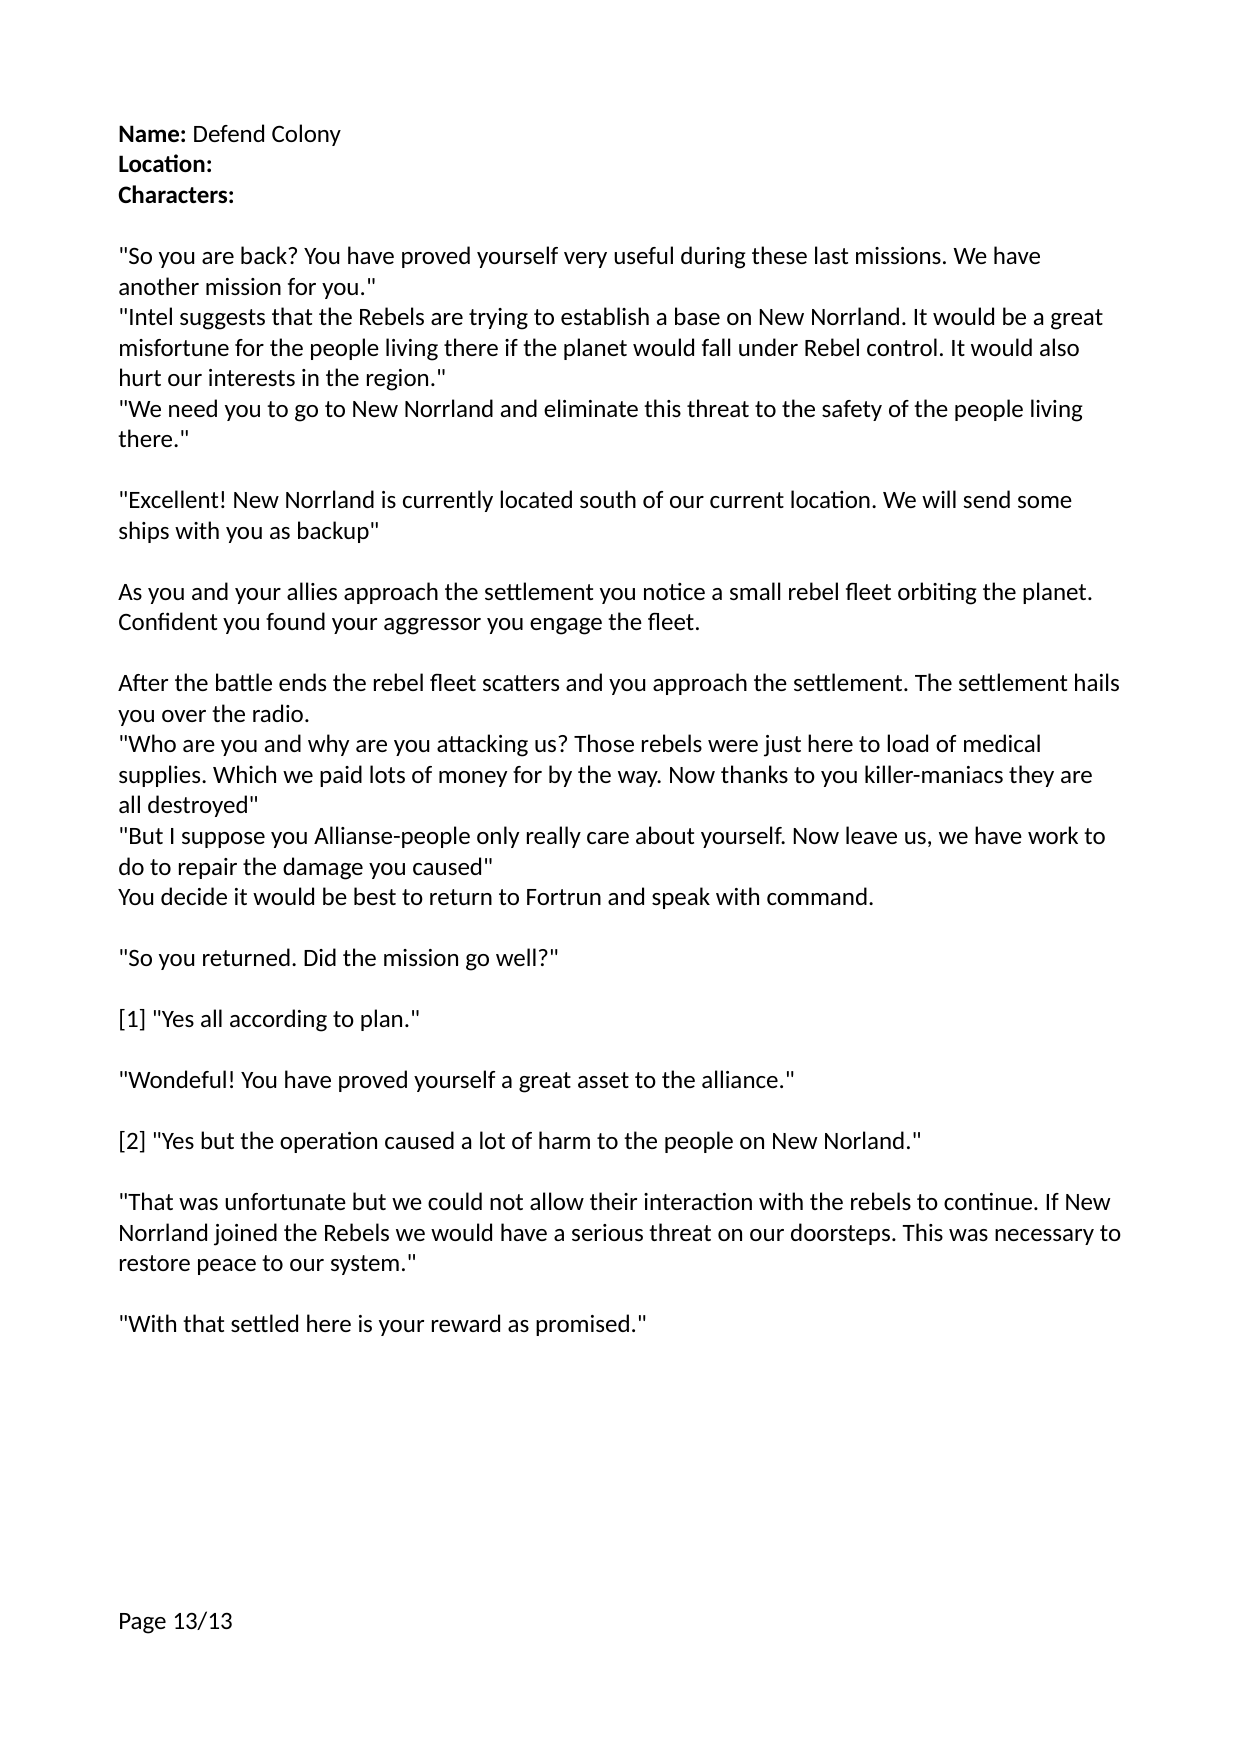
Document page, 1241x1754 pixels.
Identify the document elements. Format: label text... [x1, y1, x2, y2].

text Characters: [118, 179, 1122, 210]
text "But I suppose you Allianse-people only really care about yourself. Now leave us, we have work to do to repair the damage you caused" [118, 820, 1122, 881]
text Location: [118, 149, 1122, 179]
text "We need you to go to New Norrland and eliminate this threat to the safety of the people living there." [118, 393, 1122, 454]
text You decide it would be best to return to Fortrun and speak with command. [118, 881, 1122, 912]
text "Who are you and why are you attacking us? Those rebels were just here to load of medical supplies. Which we paid lots of money for by the way. Now thanks to you killer-maniacs they are all destroyed" [118, 728, 1122, 820]
text "So you are back? You have proved yourself very useful during these last missions. We have another mission for you." [118, 240, 1122, 301]
text Name: Defend Colony [118, 118, 1122, 149]
text "That was unfortunate but we could not allow their interaction with the rebels to continue. If New Norrland joined the Rebels we would have a serious threat on our doorsteps. This was necessary to restore peace to our system." [118, 1186, 1122, 1278]
text After the battle ends the rebel fleet scatters and you approach the settlement. The settlement hails you over the radio. [118, 667, 1122, 728]
text "With that settled here is your reward as promised." [118, 1308, 1122, 1339]
text "Excellent! New Norrland is currently located south of our current location. We will send some ships with you as backup" [118, 484, 1122, 545]
text "Wondeful! You have proved yourself a great asset to the alliance." [118, 1064, 1122, 1095]
text [1] "Yes all according to plan." [118, 1003, 1122, 1034]
text As you and your allies approach the settlement you notice a small rebel fleet orbiting the planet. Confident you found your aggressor you engage the fleet. [118, 576, 1122, 637]
text [2] "Yes but the operation caused a lot of harm to the people on New Norland." [118, 1125, 1122, 1156]
text "Intel suggests that the Rebels are trying to establish a base on New Norrland. It would be a great misfortune for the people living there if the planet would fall under Rebel control. It would also hurt our interests in the region." [118, 301, 1122, 393]
text "So you returned. Did the mission go well?" [118, 942, 1122, 973]
